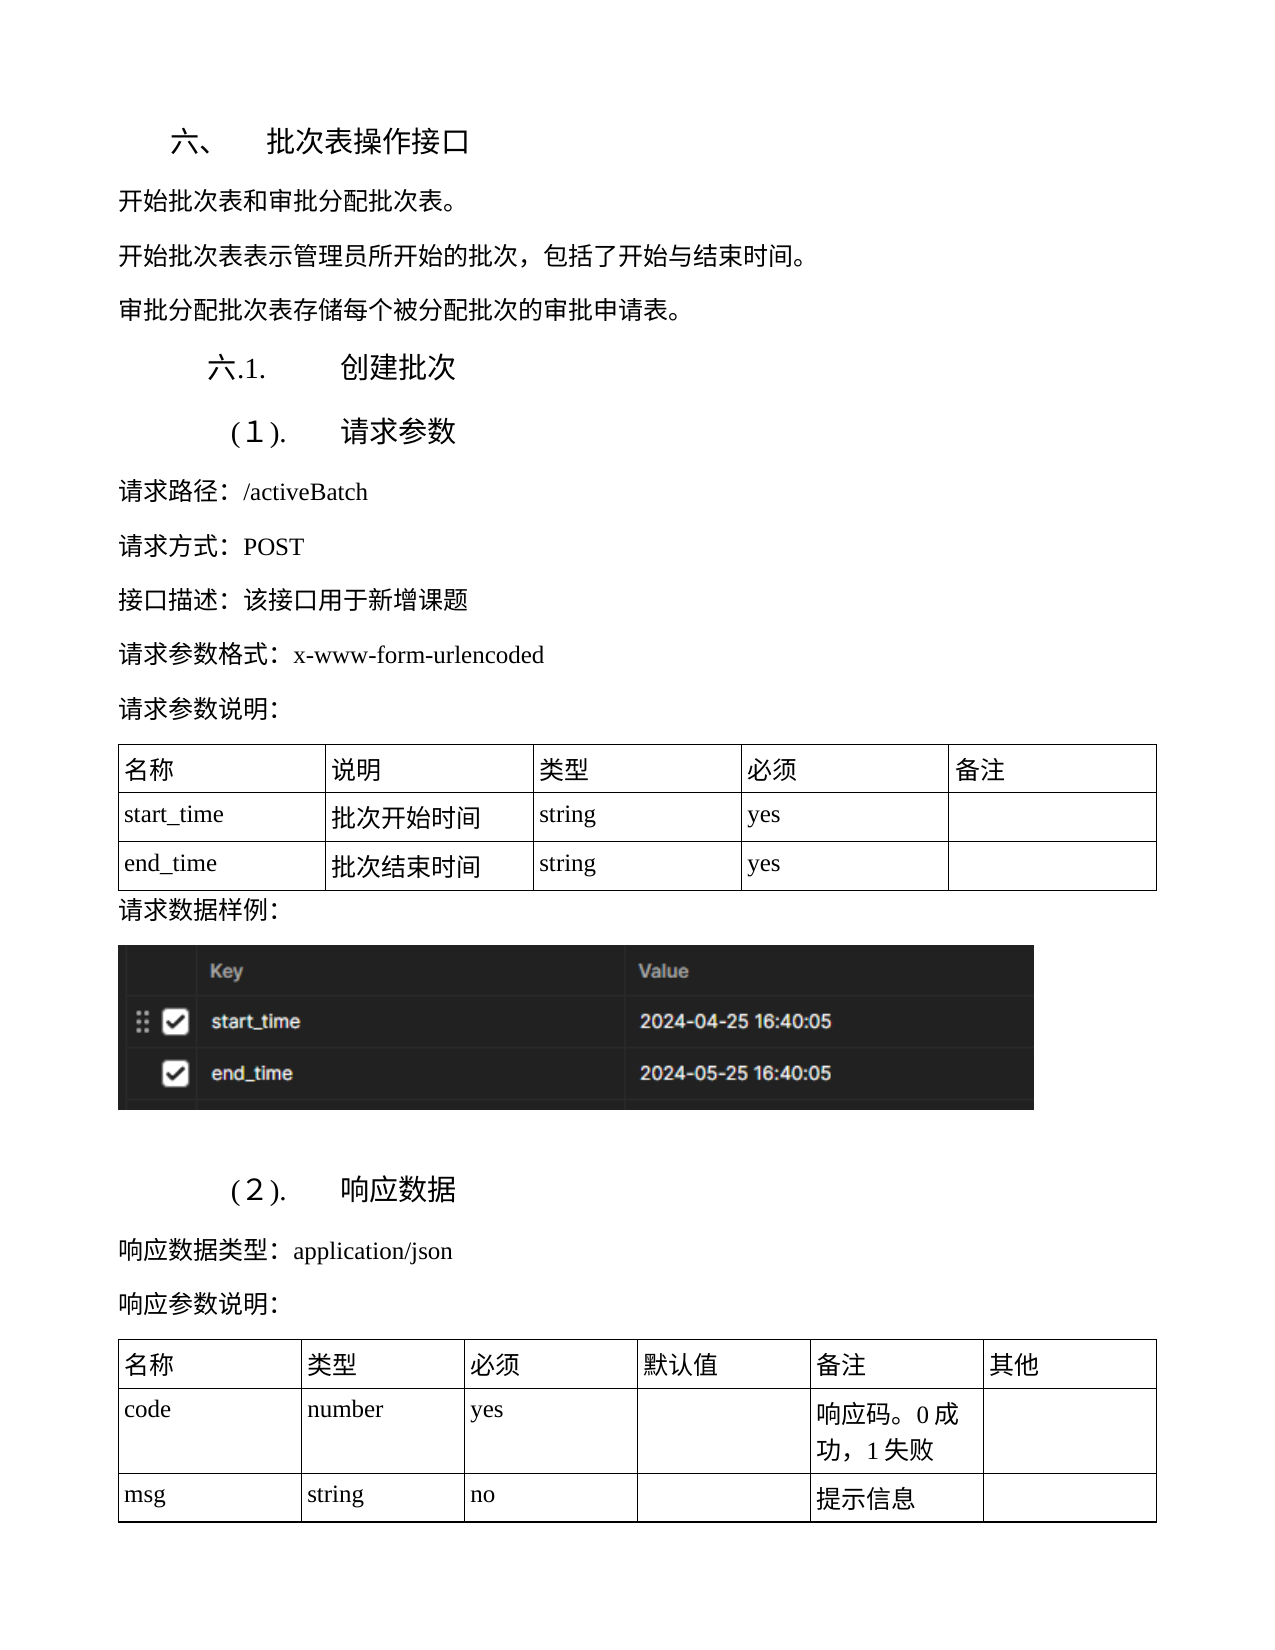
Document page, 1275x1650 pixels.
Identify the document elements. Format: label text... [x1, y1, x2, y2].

table_cell msg [119, 1474, 301, 1521]
text 审批分配批次表存储每个被分配批次的审批申请表。 [118, 290, 1157, 327]
subtitle 批次表操作接口 [156, 118, 1157, 160]
table_cell number [302, 1389, 464, 1473]
subtitle 创建批次 [193, 345, 1157, 387]
table_header 必须 [742, 745, 948, 792]
text 请求数据样例： [118, 891, 1157, 927]
text 请求参数格式：x-www-form-urlencoded [118, 635, 1157, 671]
table_cell [984, 1474, 1156, 1521]
table_cell yes [742, 842, 948, 890]
table_cell [638, 1474, 810, 1521]
text 请求路径：/activeBatch [118, 472, 1157, 508]
table_cell [949, 842, 1156, 890]
table_cell [949, 793, 1156, 841]
table_cell code [119, 1389, 301, 1473]
text 开始批次表和审批分配批次表。 [118, 182, 1157, 218]
table_cell no [465, 1474, 637, 1521]
table_cell 批次开始时间 [326, 793, 533, 841]
table_cell yes [742, 793, 948, 841]
table_header 说明 [326, 745, 533, 792]
table_header 名称 [119, 745, 325, 792]
table_cell string [302, 1474, 464, 1521]
subtitle 响应数据 [231, 1167, 1157, 1209]
table_header 备注 [811, 1340, 983, 1388]
table_cell end_time [119, 842, 325, 890]
text 响应参数说明： [118, 1284, 1157, 1321]
text 响应数据类型：application/json [118, 1230, 1157, 1266]
table_cell yes [465, 1389, 637, 1473]
table_cell start_time [119, 793, 325, 841]
table_cell string [534, 793, 741, 841]
table_header 类型 [302, 1340, 464, 1388]
table_cell string [534, 842, 741, 890]
table_header 其他 [984, 1340, 1156, 1388]
table_header 名称 [119, 1340, 301, 1388]
table_header 类型 [534, 745, 741, 792]
text 请求方式：POST [118, 526, 1157, 562]
table_cell 批次结束时间 [326, 842, 533, 890]
picture [118, 945, 1034, 1110]
table_cell [638, 1389, 810, 1473]
text 请求参数说明： [118, 689, 1157, 725]
table_cell 响应码。0成功，1失败 [811, 1389, 983, 1473]
text 开始批次表表示管理员所开始的批次，包括了开始与结束时间。 [118, 236, 1157, 272]
subtitle 请求参数 [231, 408, 1157, 450]
table_header 默认值 [638, 1340, 810, 1388]
text 接口描述：该接口用于新增课题 [118, 580, 1157, 617]
table_header 备注 [949, 745, 1156, 792]
table_cell [984, 1389, 1156, 1473]
table_header 必须 [465, 1340, 637, 1388]
table_cell 提示信息 [811, 1474, 983, 1521]
